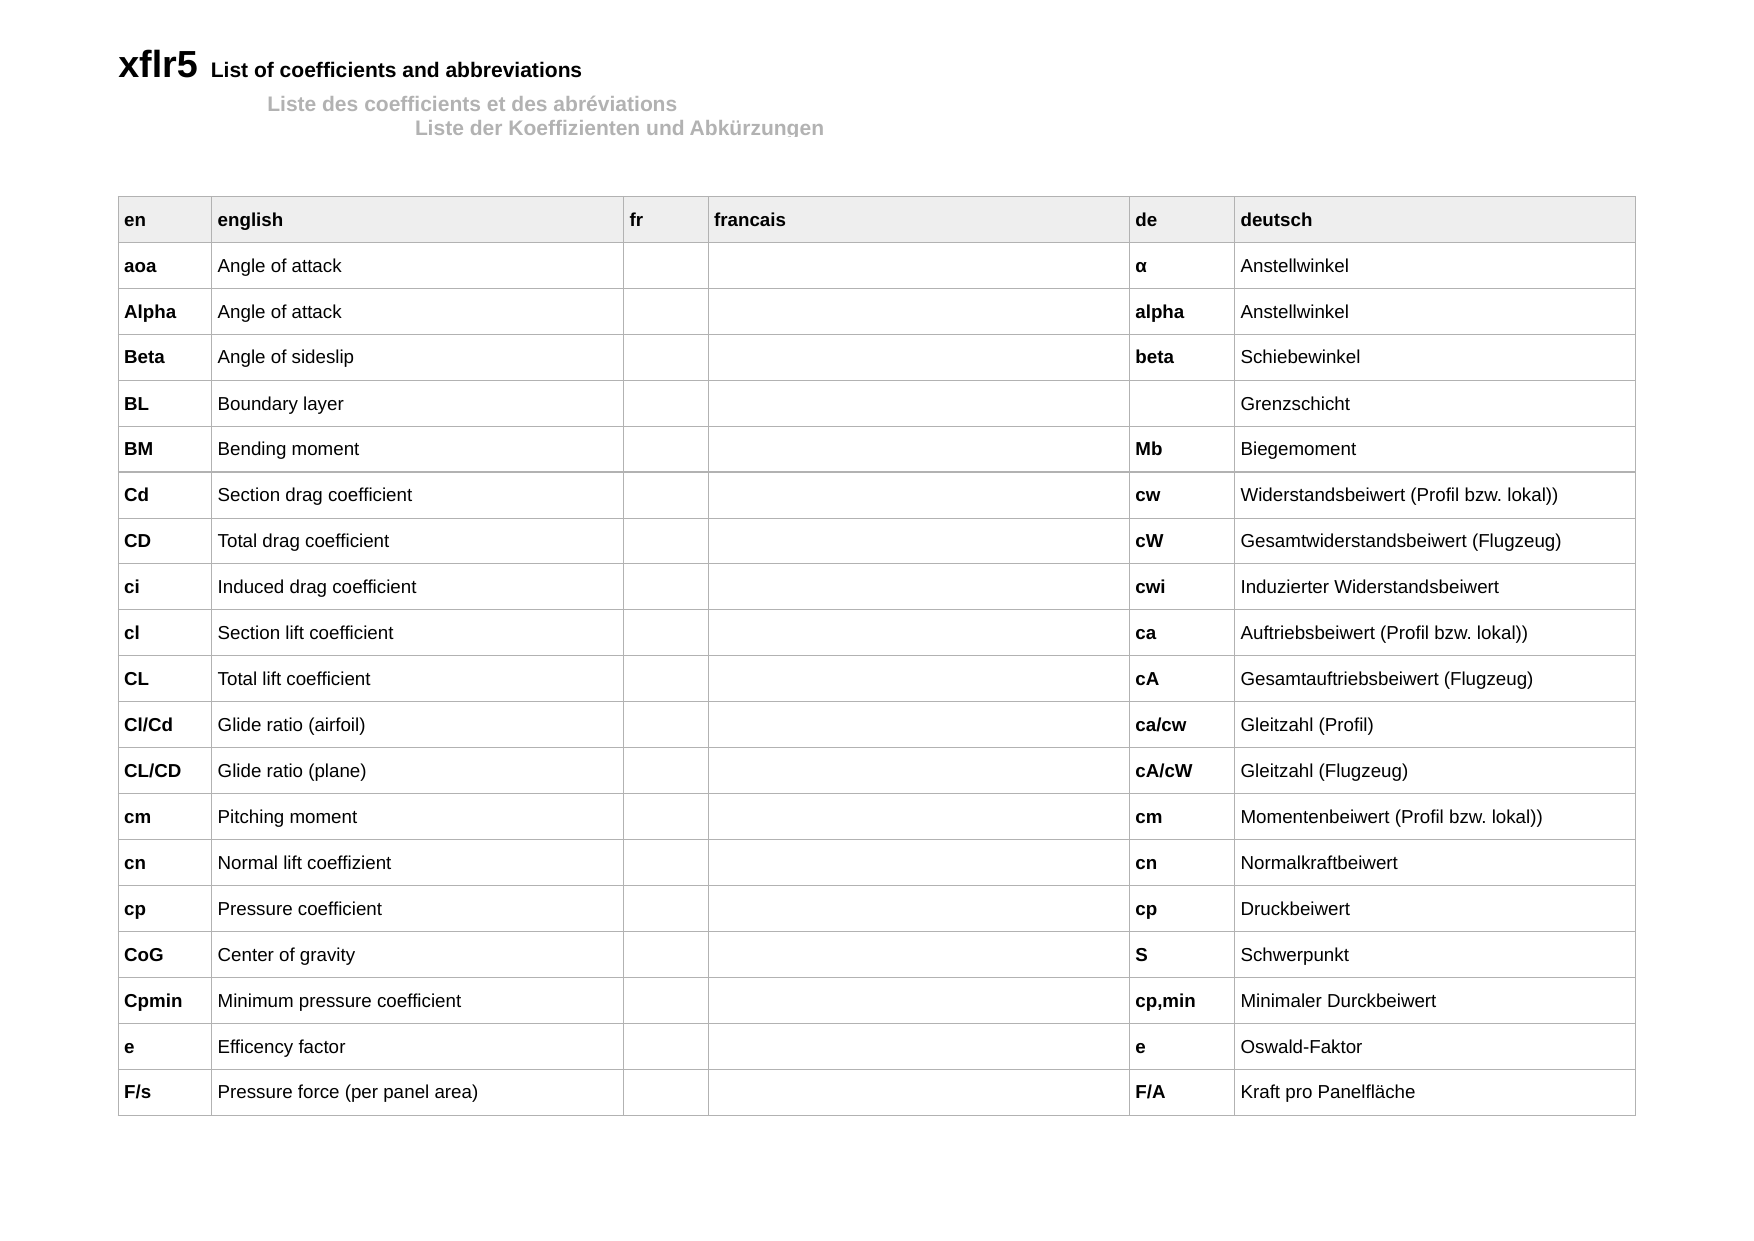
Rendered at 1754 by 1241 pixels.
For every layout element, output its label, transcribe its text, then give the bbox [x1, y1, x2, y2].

table_cell [709, 427, 1129, 471]
table_cell Auftriebsbeiwert (Profil bzw. lokal)) [1235, 610, 1635, 655]
table_cell [624, 243, 708, 288]
table_cell Angle of attack [212, 289, 623, 334]
table_cell Alpha [119, 289, 211, 334]
table_cell Grenzschicht [1235, 381, 1635, 426]
table_cell ca [1130, 610, 1234, 655]
table_cell [1130, 381, 1234, 426]
table_cell Pressure coefficient [212, 886, 623, 931]
table_cell Induzierter Widerstandsbeiwert [1235, 564, 1635, 609]
table_cell [624, 335, 708, 379]
table_cell cA [1130, 656, 1234, 701]
table_cell cp [1130, 886, 1234, 931]
table_cell [709, 335, 1129, 379]
table_cell ci [119, 564, 211, 609]
table_cell Efficency factor [212, 1024, 623, 1069]
table_cell Cd [119, 473, 211, 517]
table_cell beta [1130, 335, 1234, 379]
table_cell Mb [1130, 427, 1234, 471]
table_header fr [624, 197, 708, 242]
table_cell BL [119, 381, 211, 426]
table_cell Glide ratio (plane) [212, 748, 623, 793]
table_cell Cl/Cd [119, 702, 211, 747]
table_cell Gleitzahl (Flugzeug) [1235, 748, 1635, 793]
table_cell F/A [1130, 1070, 1234, 1114]
table_cell Bending moment [212, 427, 623, 471]
table_cell aoa [119, 243, 211, 288]
table_cell Normal lift coeffizient [212, 840, 623, 885]
table_cell Anstellwinkel [1235, 289, 1635, 334]
table_cell Momentenbeiwert (Profil bzw. lokal)) [1235, 794, 1635, 839]
table_cell [709, 702, 1129, 747]
table_cell cw [1130, 473, 1234, 517]
table_cell cn [1130, 840, 1234, 885]
table_cell [709, 243, 1129, 288]
table_cell Total lift coefficient [212, 656, 623, 701]
table_cell Induced drag coefficient [212, 564, 623, 609]
table_cell e [119, 1024, 211, 1069]
table_cell [709, 886, 1129, 931]
table_cell [709, 748, 1129, 793]
table_cell [709, 656, 1129, 701]
table_cell cp,min [1130, 978, 1234, 1023]
table_cell Schiebewinkel [1235, 335, 1635, 379]
table_cell [624, 289, 708, 334]
table_cell alpha [1130, 289, 1234, 334]
table_cell [624, 702, 708, 747]
table_cell Cpmin [119, 978, 211, 1023]
table_cell BM [119, 427, 211, 471]
table_cell [624, 610, 708, 655]
table_cell [624, 519, 708, 563]
table_cell cm [119, 794, 211, 839]
table_cell CoG [119, 932, 211, 977]
table_cell Gesamtwiderstandsbeiwert (Flugzeug) [1235, 519, 1635, 563]
table_cell e [1130, 1024, 1234, 1069]
table_cell [624, 1070, 708, 1114]
table_cell [709, 519, 1129, 563]
table_cell Total drag coefficient [212, 519, 623, 563]
table_cell ca/cw [1130, 702, 1234, 747]
table_cell Gesamtauftriebsbeiwert (Flugzeug) [1235, 656, 1635, 701]
table_cell [709, 564, 1129, 609]
table_cell Gleitzahl (Profil) [1235, 702, 1635, 747]
table_cell Minimum pressure coefficient [212, 978, 623, 1023]
table_cell [624, 427, 708, 471]
table_cell Angle of attack [212, 243, 623, 288]
table_header english [212, 197, 623, 242]
table_cell CD [119, 519, 211, 563]
table_cell [624, 886, 708, 931]
table_cell Minimaler Durckbeiwert [1235, 978, 1635, 1023]
table_cell [709, 840, 1129, 885]
table_cell α [1130, 243, 1234, 288]
table_cell cp [119, 886, 211, 931]
table_header de [1130, 197, 1234, 242]
table_cell Angle of sideslip [212, 335, 623, 379]
table_cell [624, 564, 708, 609]
table_cell [624, 473, 708, 517]
table_cell [624, 1024, 708, 1069]
table_cell [624, 748, 708, 793]
table_cell cn [119, 840, 211, 885]
table_cell [709, 978, 1129, 1023]
table_header en [119, 197, 211, 242]
table_cell Section drag coefficient [212, 473, 623, 517]
table_cell [624, 932, 708, 977]
table_cell [624, 794, 708, 839]
table_cell Druckbeiwert [1235, 886, 1635, 931]
table_cell Kraft pro Panelfläche [1235, 1070, 1635, 1114]
table_cell Boundary layer [212, 381, 623, 426]
table_cell [709, 1070, 1129, 1114]
table_cell Schwerpunkt [1235, 932, 1635, 977]
table_cell [709, 932, 1129, 977]
table_cell [709, 794, 1129, 839]
table_cell [624, 840, 708, 885]
table_cell CL [119, 656, 211, 701]
table_cell [709, 381, 1129, 426]
table_cell Pressure force (per panel area) [212, 1070, 623, 1114]
table_cell Oswald-Faktor [1235, 1024, 1635, 1069]
table_cell F/s [119, 1070, 211, 1114]
table_cell [624, 978, 708, 1023]
table_cell Center of gravity [212, 932, 623, 977]
table_cell [709, 289, 1129, 334]
table_cell cwi [1130, 564, 1234, 609]
table_cell [709, 473, 1129, 517]
table_header francais [709, 197, 1129, 242]
table_cell Biegemoment [1235, 427, 1635, 471]
table_cell cl [119, 610, 211, 655]
table_cell Glide ratio (airfoil) [212, 702, 623, 747]
table_cell Pitching moment [212, 794, 623, 839]
table_cell CL/CD [119, 748, 211, 793]
table_cell Beta [119, 335, 211, 379]
table_cell Section lift coefficient [212, 610, 623, 655]
table_header deutsch [1235, 197, 1635, 242]
table_cell [709, 610, 1129, 655]
table_cell [624, 656, 708, 701]
table_cell Normalkraftbeiwert [1235, 840, 1635, 885]
table_cell cW [1130, 519, 1234, 563]
table_cell [709, 1024, 1129, 1069]
table_cell Widerstandsbeiwert (Profil bzw. lokal)) [1235, 473, 1635, 517]
table_cell Anstellwinkel [1235, 243, 1635, 288]
table_cell S [1130, 932, 1234, 977]
table_cell cm [1130, 794, 1234, 839]
table_cell [624, 381, 708, 426]
table_cell cA/cW [1130, 748, 1234, 793]
